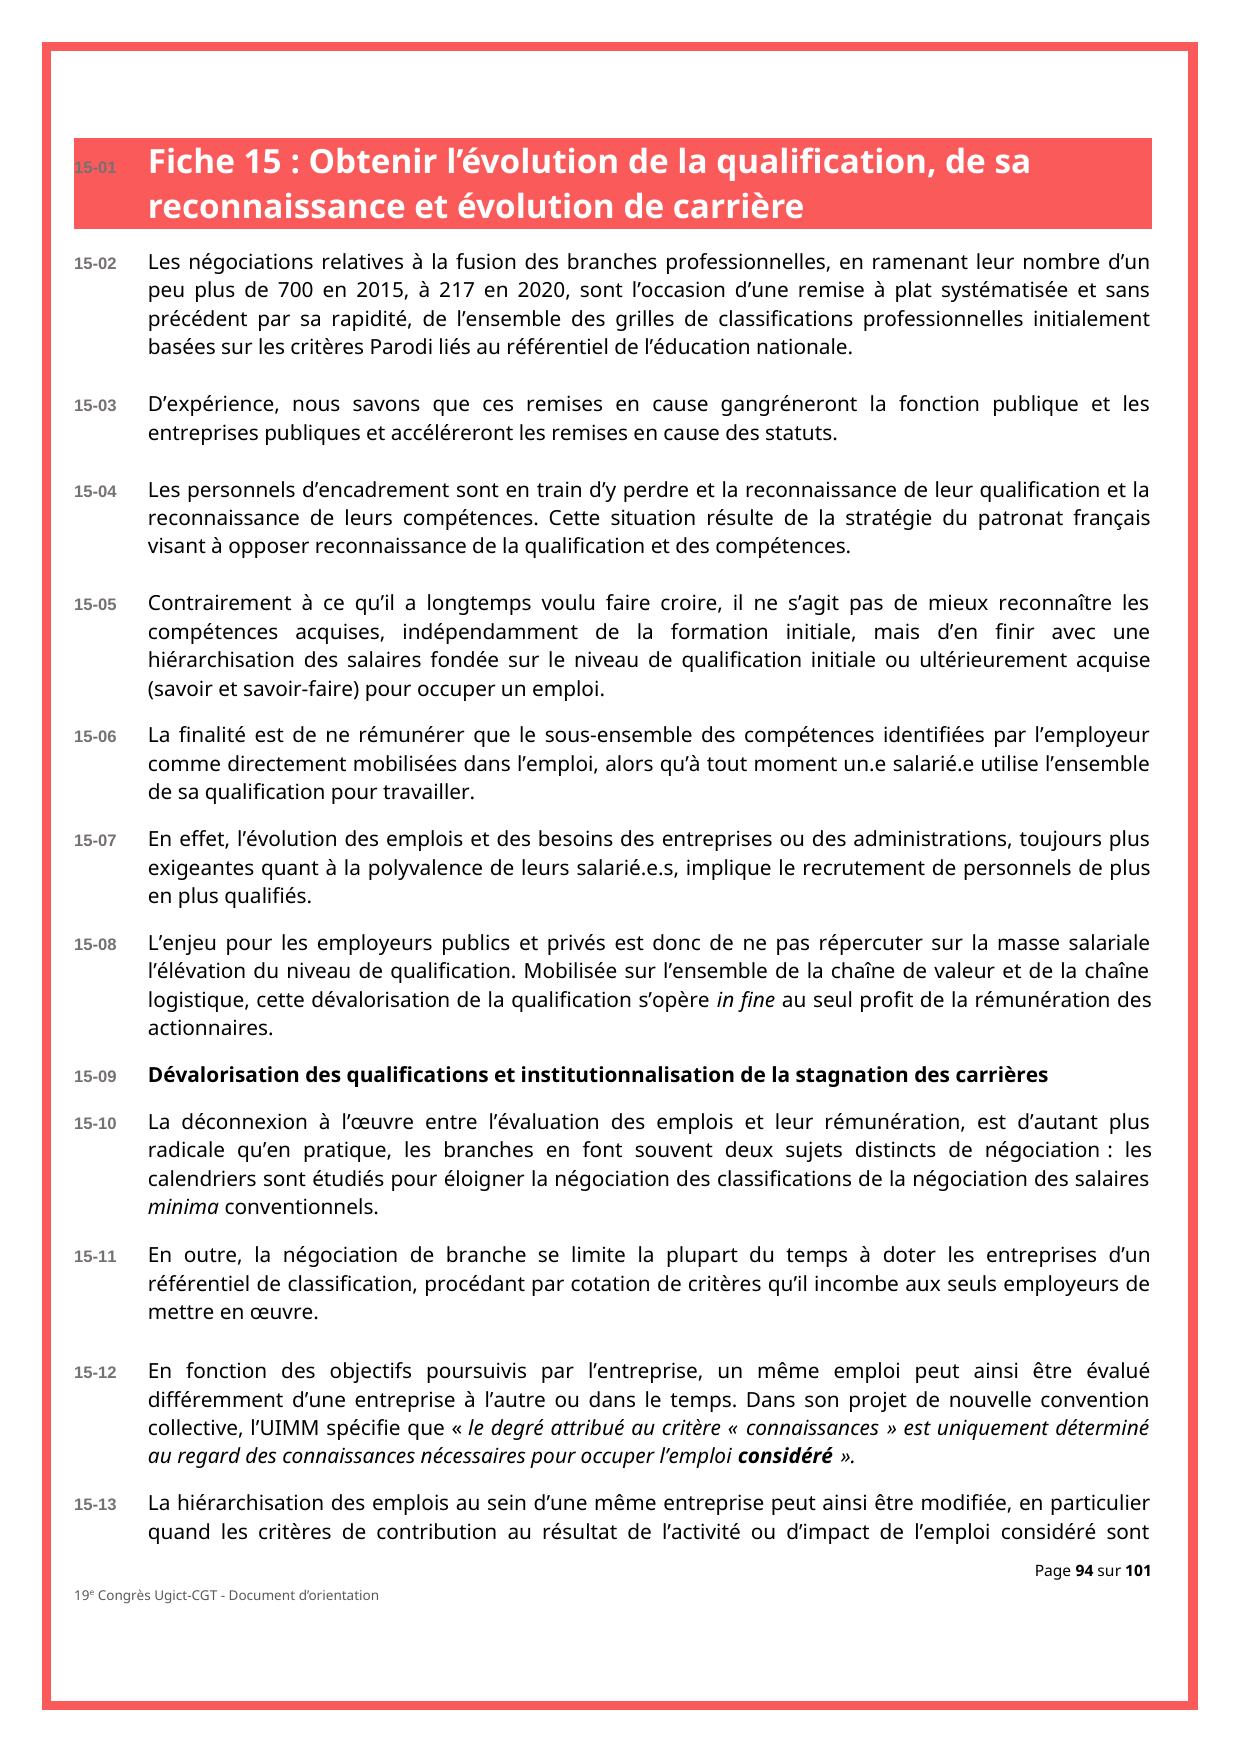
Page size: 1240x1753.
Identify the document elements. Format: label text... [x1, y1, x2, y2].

list Contrairement à ce qu’il a longtemps voulu faire croire, il ne s’agit pas de mieux reconnaître les compétences acquises, indépendamment de la formation initiale, mais d’en finir avec une hiérarchisation des salaires fondée sur le niveau de qualification initiale ou ultérieurement acquise (savoir et savoir-faire) pour occuper un emploi. [74, 588, 1152, 702]
list En fonction des objectifs poursuivis par l’entreprise, un même emploi peut ainsi être évalué différemment d’une entreprise à l’autre ou dans le temps. Dans son projet de nouvelle convention collective, l’UIMM spécifie que « le degré attribué au critère « connaissances » est uniquement déterminé au regard des connaissances nécessaires pour occuper l’emploi considéré ». [74, 1356, 1152, 1470]
list La déconnexion à l’œuvre entre l’évaluation des emplois et leur rémunération, est d’autant plus radicale qu’en pratique, les branches en font souvent deux sujets distincts de négociation : les calendriers sont étudiés pour éloigner la négociation des classifications de la négociation des salaires minima conventionnels. [74, 1107, 1152, 1221]
list En effet, l’évolution des emplois et des besoins des entreprises ou des administrations, toujours plus exigeantes quant à la polyvalence de leurs salarié.e.s, implique le recrutement de personnels de plus en plus qualifiés. [74, 824, 1152, 910]
list En outre, la négociation de branche se limite la plupart du temps à doter les entreprises d’un référentiel de classification, procédant par cotation de critères qu’il incombe aux seuls employeurs de mettre en œuvre. [74, 1241, 1152, 1326]
list Les négociations relatives à la fusion des branches professionnelles, en ramenant leur nombre d’un peu plus de 700 en 2015, à 217 en 2020, sont l’occasion d’une remise à plat systématisée et sans précédent par sa rapidité, de l’ensemble des grilles de classifications professionnelles initialement basées sur les critères Parodi liés au référentiel de l’éducation nationale. [74, 247, 1152, 361]
list L’enjeu pour les employeurs publics et privés est donc de ne pas répercuter sur la masse salariale l’élévation du niveau de qualification. Mobilisée sur l’ensemble de la chaîne de valeur et de la chaîne logistique, cette dévalorisation de la qualification s’opère in fine au seul profit de la rémunération des actionnaires. [74, 928, 1152, 1042]
list La finalité est de ne rémunérer que le sous-ensemble des compétences identifiées par l’employeur comme directement mobilisées dans l’emploi, alors qu’à tout moment un.e salarié.e utilise l’ensemble de sa qualification pour travailler. [74, 721, 1152, 806]
list D’expérience, nous savons que ces remises en cause gangréneront la fonction publique et les entreprises publiques et accéléreront les remises en cause des statuts. [74, 389, 1152, 446]
list La hiérarchisation des emplois au sein d’une même entreprise peut ainsi être modifiée, en particulier quand les critères de contribution au résultat de l’activité ou d’impact de l’emploi considéré sont [74, 1488, 1152, 1545]
list Dévalorisation des qualifications et institutionnalisation de la stagnation des carrières [74, 1060, 1152, 1089]
list Fiche 15 : Obtenir l’évolution de la qualification, de sa reconnaissance et évolution de carrière [74, 138, 1152, 229]
list Les personnels d’encadrement sont en train d’y perdre et la reconnaissance de leur qualification et la reconnaissance de leurs compétences. Cette situation résulte de la stratégie du patronat français visant à opposer reconnaissance de la qualification et des compétences. [74, 475, 1152, 560]
